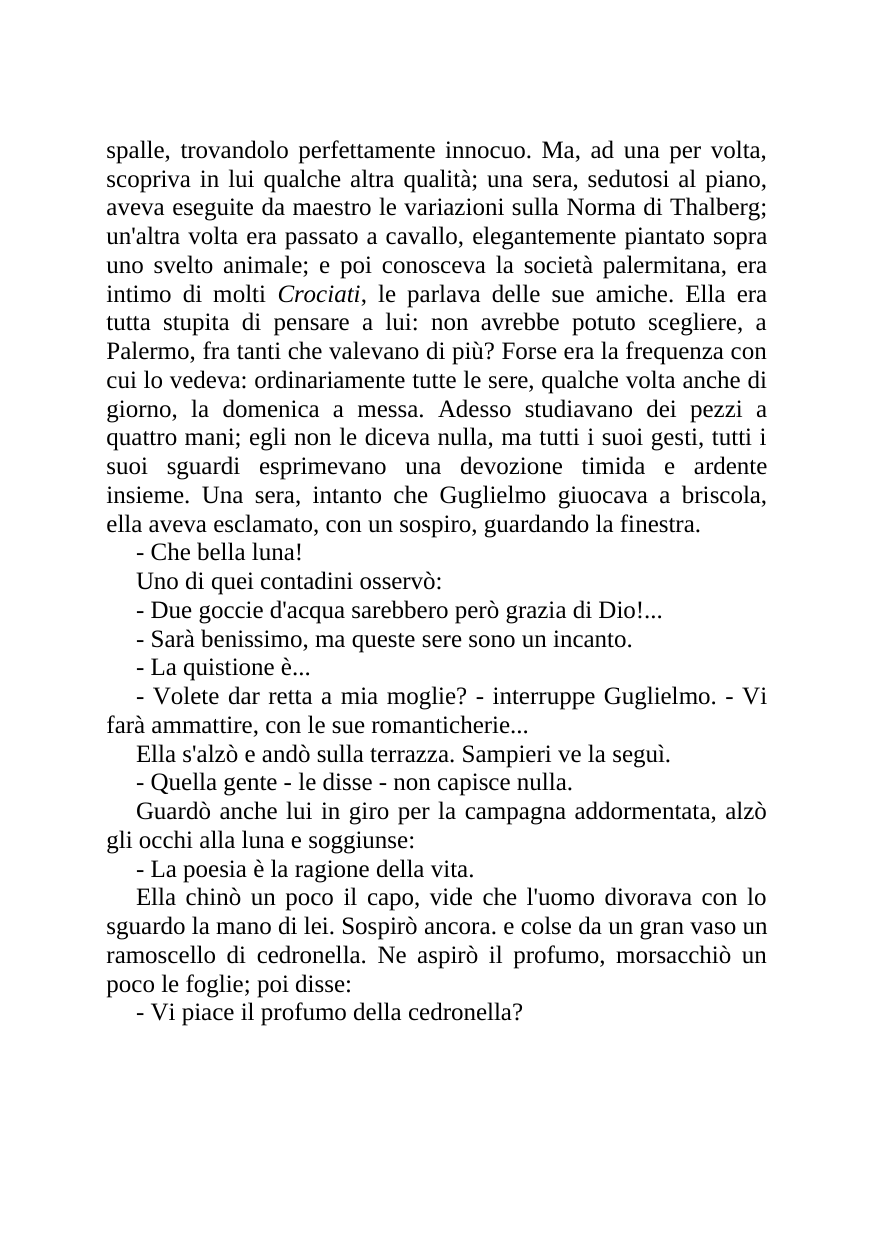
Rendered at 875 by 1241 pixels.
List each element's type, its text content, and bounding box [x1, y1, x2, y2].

text Uno di quei contadini osservò: [106, 566, 768, 595]
text - Volete dar retta a mia moglie? - interruppe Guglielmo. - Vi farà ammattire, con le sue romanticherie... [106, 681, 768, 739]
text - Sarà benissimo, ma queste sere sono un incanto. [106, 624, 768, 652]
text - Due goccie d'acqua sarebbero però grazia di Dio!... [106, 595, 768, 624]
text Guardò anche lui in giro per la campagna addormentata, alzò gli occhi alla luna e soggiunse: [106, 796, 768, 854]
text spalle, trovandolo perfettamente innocuo. Ma, ad una per volta, scopriva in lui qualche altra qualità; una sera, sedutosi al piano, aveva eseguite da maestro le variazioni sulla Norma di Thalberg; un'altra volta era passato a cavallo, elegantemente piantato sopra uno svelto animale; e poi conosceva la società palermitana, era intimo di molti Crociati, le parlava delle sue amiche. Ella era tutta stupita di pensare a lui: non avrebbe potuto scegliere, a Palermo, fra tanti che valevano di più? Forse era la frequenza con cui lo vedeva: ordinariamente tutte le sere, qualche volta anche di giorno, la domenica a messa. Adesso studiavano dei pezzi a quattro mani; egli non le diceva nulla, ma tutti i suoi gesti, tutti i suoi sguardi esprimevano una devozione timida e ardente insieme. Una sera, intanto che Guglielmo giuocava a briscola, ella aveva esclamato, con un sospiro, guardando la finestra. [106, 135, 768, 537]
text Ella chinò un poco il capo, vide che l'uomo divorava con lo sguardo la mano di lei. Sospirò ancora. e colse da un gran vaso un ramoscello di cedronella. Ne aspirò il profumo, morsacchiò un poco le foglie; poi disse: [106, 882, 768, 997]
text - La quistione è... [106, 652, 768, 681]
text - Quella gente - le disse - non capisce nulla. [106, 767, 768, 796]
text - Vi piace il profumo della cedronella? [106, 997, 768, 1026]
text - Che bella luna! [106, 537, 768, 566]
text Ella s'alzò e andò sulla terrazza. Sampieri ve la seguì. [106, 739, 768, 767]
text - La poesia è la ragione della vita. [106, 854, 768, 882]
